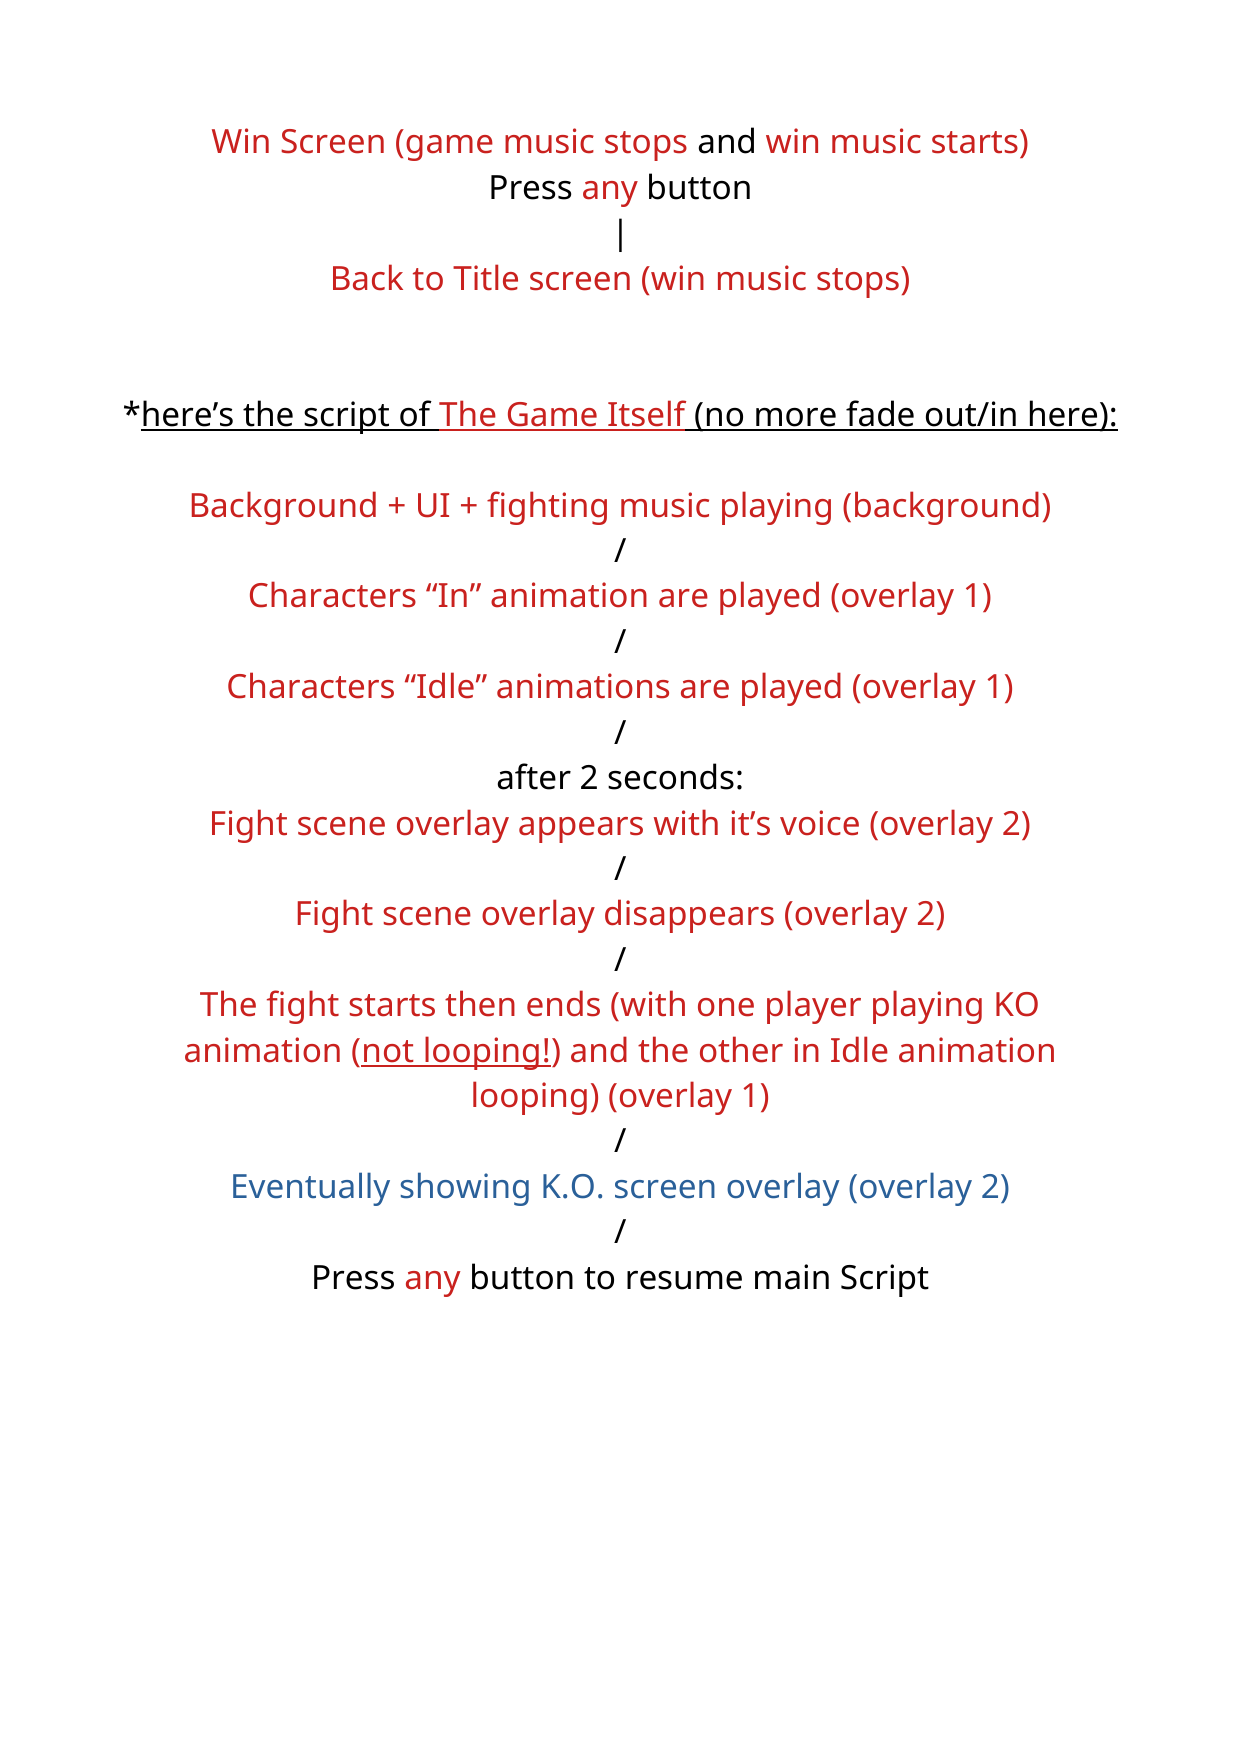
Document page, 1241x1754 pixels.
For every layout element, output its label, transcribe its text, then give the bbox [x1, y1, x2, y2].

text / [118, 845, 1122, 890]
text *here’s the script of The Game Itself (no more fade out/in here): [118, 391, 1122, 436]
text / [118, 1117, 1122, 1163]
text Fight scene overlay disappears (overlay 2) [118, 890, 1122, 936]
text Press any button to resume main Script [118, 1253, 1122, 1299]
text / [118, 618, 1122, 663]
text Characters “In” animation are played (overlay 1) [118, 572, 1122, 618]
text after 2 seconds: [118, 754, 1122, 799]
text / [118, 936, 1122, 981]
text | [118, 209, 1122, 254]
text Press any button [118, 163, 1122, 209]
text Eventually showing K.O. screen overlay (overlay 2) [118, 1163, 1122, 1208]
text Fight scene overlay appears with it’s voice (overlay 2) [118, 799, 1122, 845]
text Characters “Idle” animations are played (overlay 1) [118, 663, 1122, 708]
text / [118, 1208, 1122, 1253]
text The fight starts then ends (with one player playing KO animation (not looping!) and the other in Idle animation looping) (overlay 1) [118, 981, 1122, 1117]
text / [118, 708, 1122, 754]
text Win Screen (game music stops and win music starts) [118, 118, 1122, 163]
text Back to Title screen (win music stops) [118, 254, 1122, 300]
text / [118, 527, 1122, 572]
text Background + UI + fighting music playing (background) [118, 481, 1122, 527]
